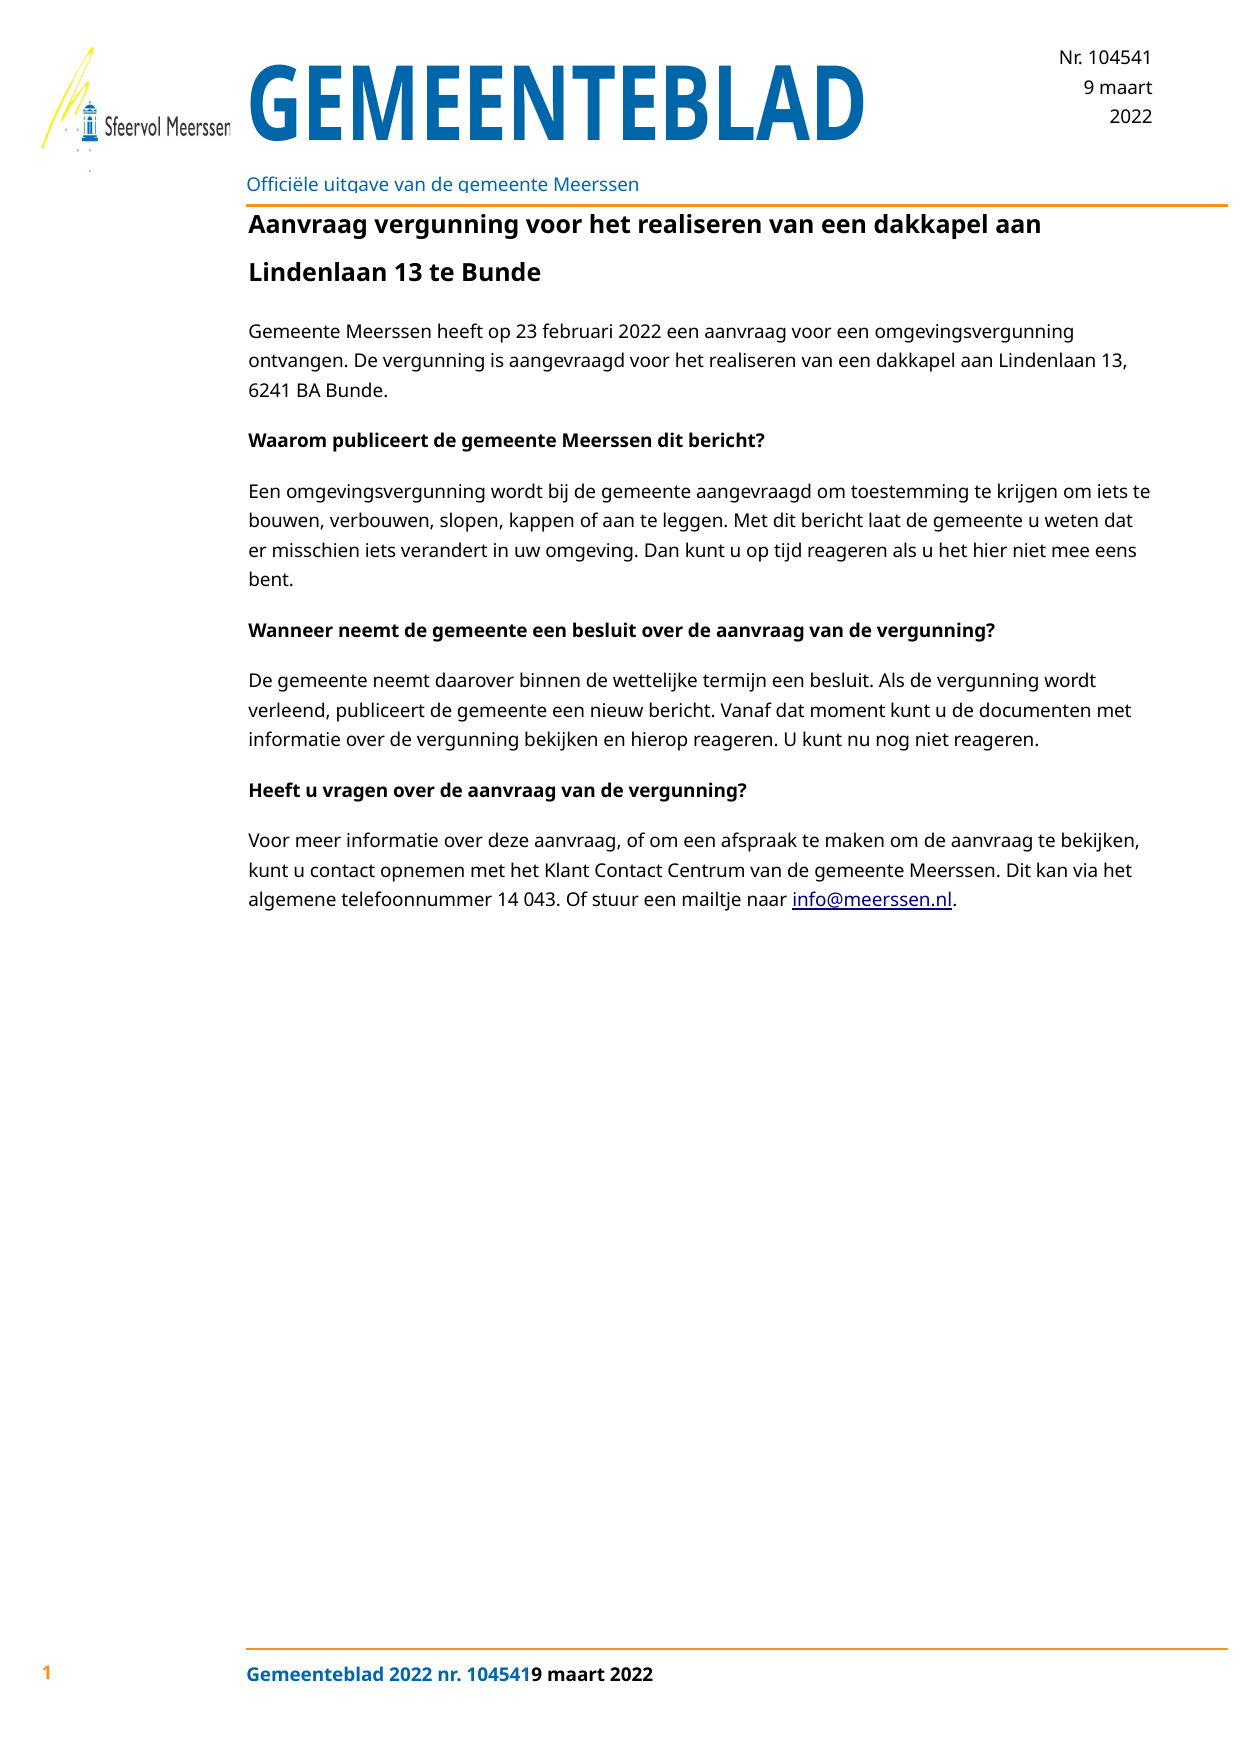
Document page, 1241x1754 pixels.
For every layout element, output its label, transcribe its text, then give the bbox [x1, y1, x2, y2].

text Heeft u vragen over de aanvraag van de vergunning? [248, 777, 1152, 803]
text De gemeente neemt daarover binnen de wettelijke termijn een besluit. Als de vergunning wordt verleend, publiceert de gemeente een nieuw bericht. Vanaf dat moment kunt u de documenten met informatie over de vergunning bekijken en hierop reageren. U kunt nu nog niet reageren. [248, 667, 1152, 752]
text Wanneer neemt de gemeente een besluit over de aanvraag van de vergunning? [248, 617, 1152, 643]
text Aanvraag vergunning voor het realiseren van een dakkapel aan Lindenlaan 13 te Bunde [248, 207, 1152, 288]
text Gemeente Meerssen heeft op 23 februari 2022 een aanvraag voor een omgevingsvergunning ontvangen. De vergunning is aangevraagd voor het realiseren van een dakkapel aan Lindenlaan 13, 6241 BA Bunde. [248, 318, 1152, 403]
text Waarom publiceert de gemeente Meerssen dit bericht? [248, 427, 1152, 453]
picture [41, 47, 231, 172]
text Een omgevingsvergunning wordt bij de gemeente aangevraagd om toestemming te krijgen om iets te bouwen, verbouwen, slopen, kappen of aan te leggen. Met dit bericht laat de gemeente u weten dat er misschien iets verandert in uw omgeving. Dan kunt u op tijd reageren als u het hier niet mee eens bent. [248, 478, 1152, 592]
text Voor meer informatie over deze aanvraag, of om een afspraak te maken om de aanvraag te bekijken, kunt u contact opnemen met het Klant Contact Centrum van de gemeente Meerssen. Dit kan via het algemene telefoonnummer 14 043. Of stuur een mailtje naar info@meerssen.nl. [248, 827, 1152, 912]
